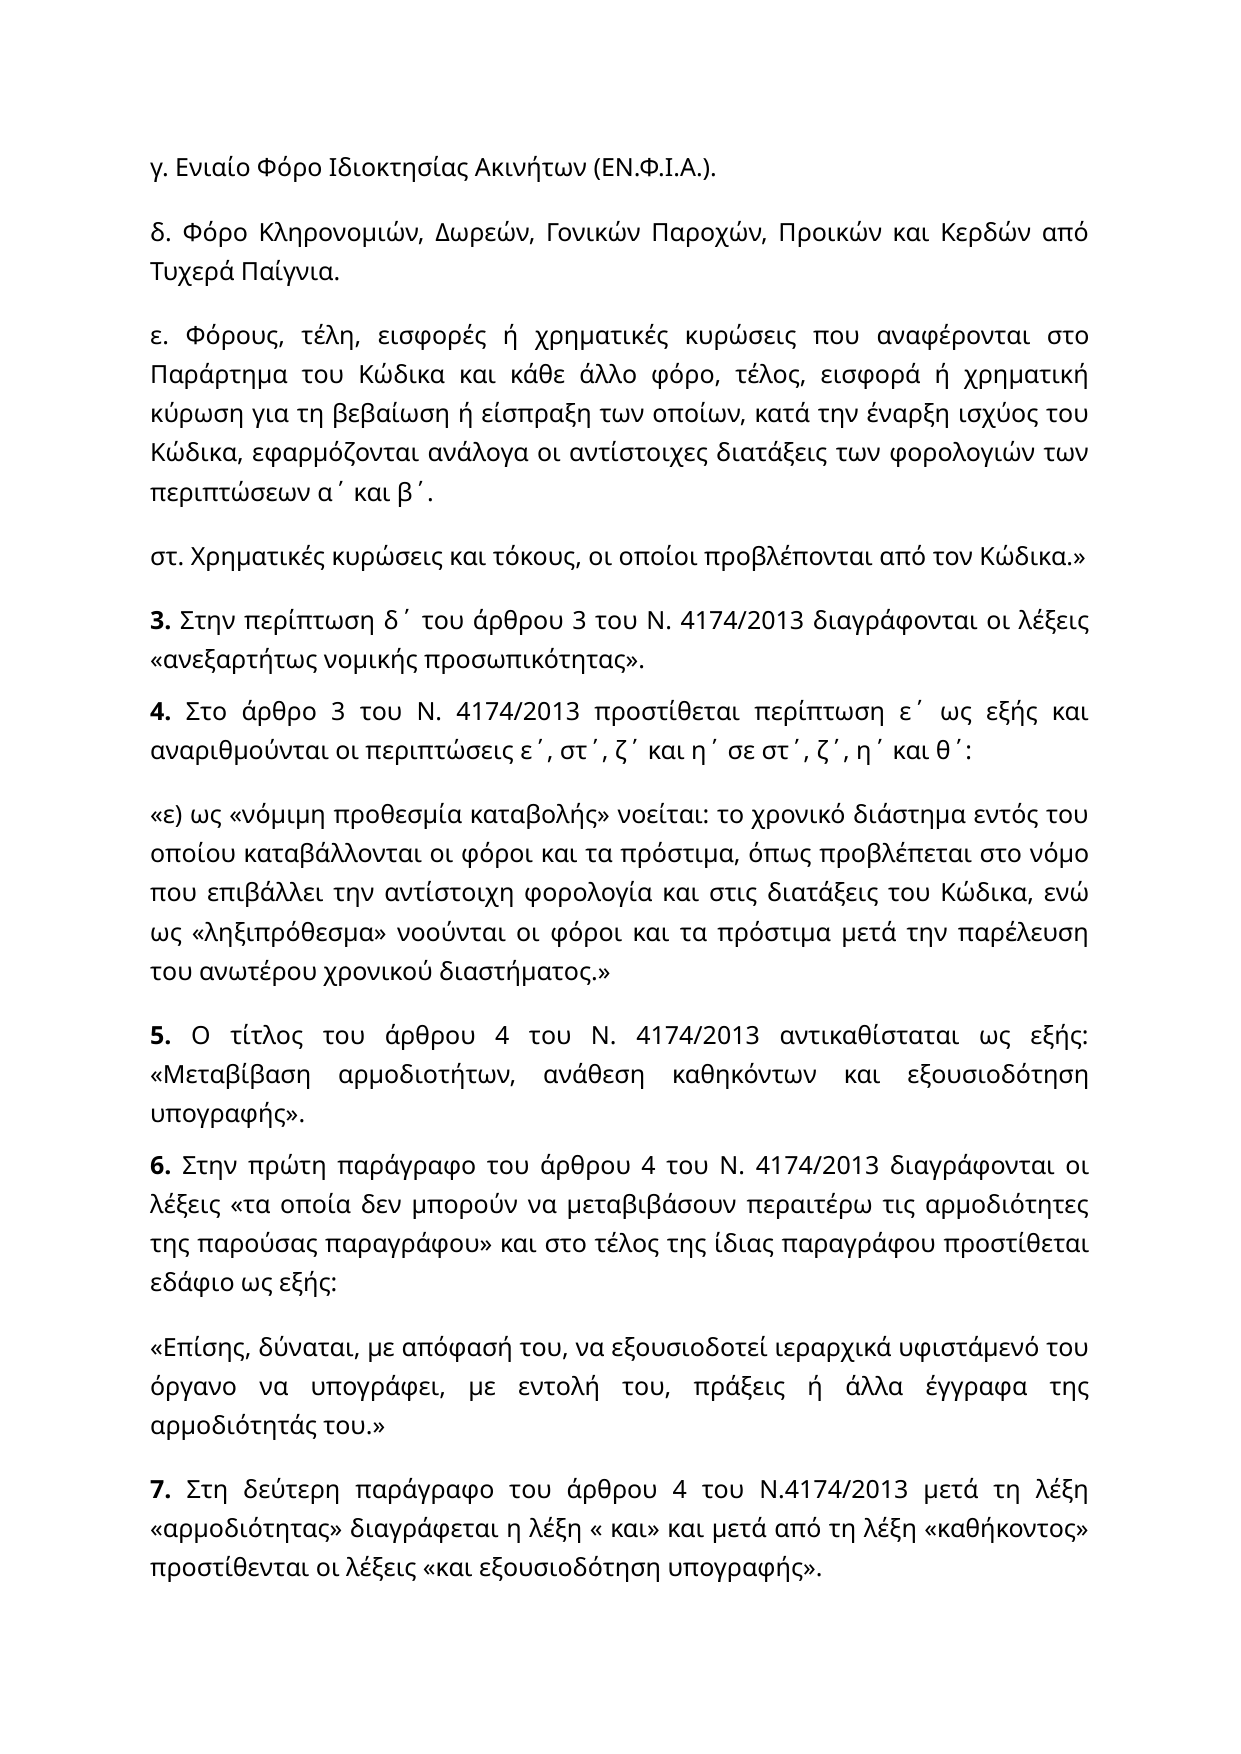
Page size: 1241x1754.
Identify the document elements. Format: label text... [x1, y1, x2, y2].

text 4. Στο άρθρο 3 του Ν. 4174/2013 προστίθεται περίπτωση ε΄ ως εξής και αναριθμούνται οι περιπτώσεις ε΄, στ΄, ζ΄ και η΄ σε στ΄, ζ΄, η΄ και θ΄: [150, 693, 1090, 767]
text «ε) ως «νόμιμη προθεσμία καταβολής» νοείται: το χρονικό διάστημα εντός του οποίου καταβάλλονται οι φόροι και τα πρόστιμα, όπως προβλέπεται στο νόμο που επιβάλλει την αντίστοιχη φορολογία και στις διατάξεις του Κώδικα, ενώ ως «ληξιπρόθεσμα» νοούνται οι φόροι και τα πρόστιμα μετά την παρέλευση του ανωτέρου χρονικού διαστήματος.» [150, 797, 1090, 987]
text δ. Φόρο Κληρονομιών, Δωρεών, Γονικών Παροχών, Προικών και Κερδών από Τυχερά Παίγνια. [150, 214, 1090, 287]
text 6. Στην πρώτη παράγραφο του άρθρου 4 του Ν. 4174/2013 διαγράφονται οι λέξεις «τα οποία δεν μπορούν να μεταβιβάσουν περαιτέρω τις αρμοδιότητες της παρούσας παραγράφου» και στο τέλος της ίδιας παραγράφου προστίθεται εδάφιο ως εξής: [150, 1147, 1090, 1299]
text ε. Φόρους, τέλη, εισφορές ή χρηματικές κυρώσεις που αναφέρονται στο Παράρτημα του Κώδικα και κάθε άλλο φόρο, τέλος, εισφορά ή χρηματική κύρωση για τη βεβαίωση ή είσπραξη των οποίων, κατά την έναρξη ισχύος του Κώδικα, εφαρμόζονται ανάλογα οι αντίστοιχες διατάξεις των φορολογιών των περιπτώσεων α΄ και β΄. [150, 317, 1090, 508]
text 5. O τίτλος του άρθρου 4 του Ν. 4174/2013 αντικαθίσταται ως εξής: «Μεταβίβαση αρμοδιοτήτων, ανάθεση καθηκόντων και εξουσιοδότηση υπογραφής». [150, 1017, 1090, 1130]
text στ. Χρηματικές κυρώσεις και τόκους, οι οποίοι προβλέπονται από τον Κώδικα.» [150, 538, 1090, 572]
text 3. Στην περίπτωση δ΄ του άρθρου 3 του Ν. 4174/2013 διαγράφονται οι λέξεις «ανεξαρτήτως νομικής προσωπικότητας». [150, 602, 1090, 676]
text γ. Ενιαίο Φόρο Ιδιοκτησίας Ακινήτων (ΕΝ.Φ.Ι.Α.). [150, 150, 1090, 184]
text «Επίσης, δύναται, με απόφασή του, να εξουσιοδοτεί ιεραρχικά υφιστάμενό του όργανο να υπογράφει, με εντολή του, πράξεις ή άλλα έγγραφα της αρμοδιότητάς του.» [150, 1329, 1090, 1442]
text 7. Στη δεύτερη παράγραφο του άρθρου 4 του Ν.4174/2013 μετά τη λέξη «αρμοδιότητας» διαγράφεται η λέξη « και» και μετά από τη λέξη «καθήκοντος» προστίθενται οι λέξεις «και εξουσιοδότηση υπογραφής». [150, 1472, 1090, 1584]
